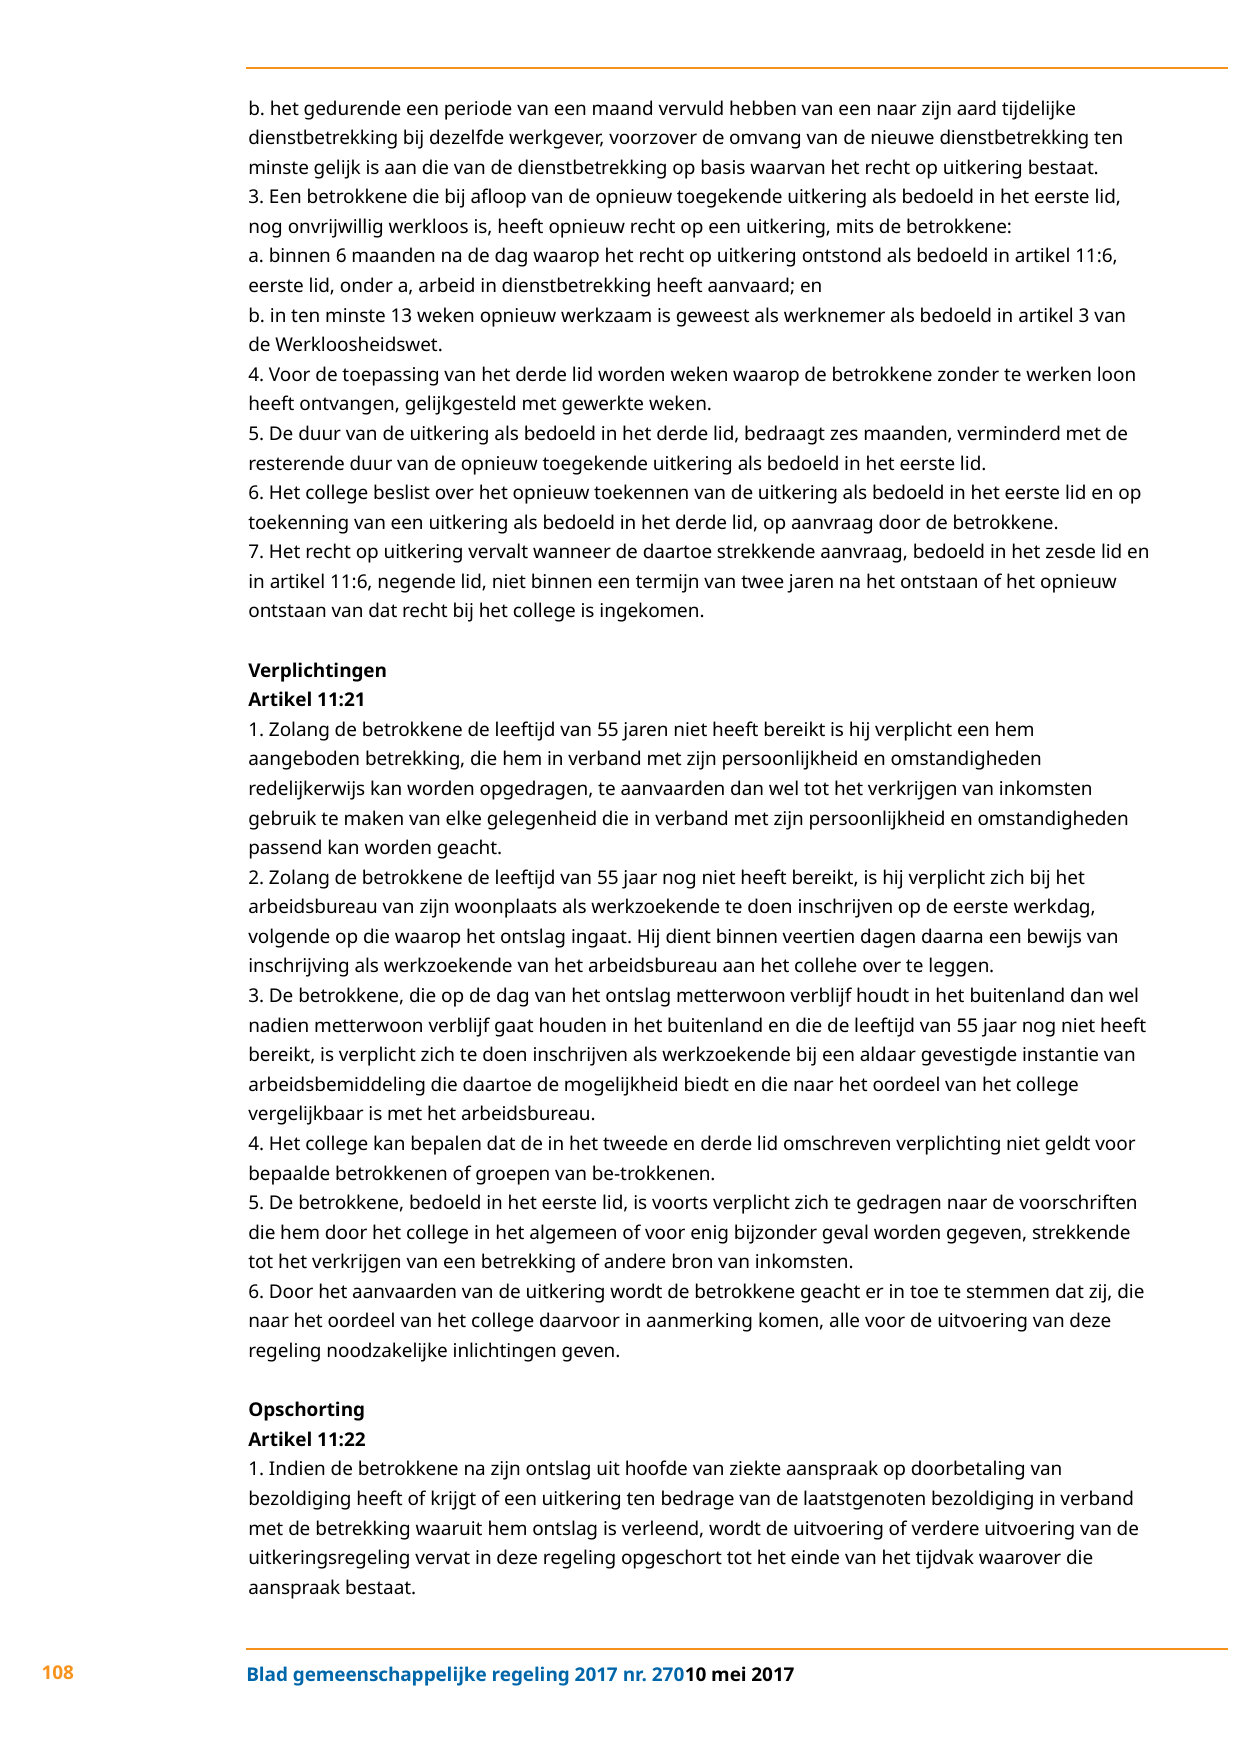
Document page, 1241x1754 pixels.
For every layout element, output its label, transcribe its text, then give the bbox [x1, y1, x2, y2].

text b. in ten minste 13 weken opnieuw werkzaam is geweest als werknemer als bedoeld in artikel 3 van de Werkloosheidswet. [248, 302, 1152, 357]
picture [41, 47, 231, 172]
text 5. De duur van de uitkering als bedoeld in het derde lid, bedraagt zes maanden, verminderd met de resterende duur van de opnieuw toegekende uitkering als bedoeld in het eerste lid. [248, 420, 1152, 476]
text 7. Het recht op uitkering vervalt wanneer de daartoe strekkende aanvraag, bedoeld in het zesde lid en in artikel 11:6, negende lid, niet binnen een termijn van twee jaren na het ontstaan of het opnieuw ontstaan van dat recht bij het college is ingekomen. [248, 538, 1152, 623]
text 3. De betrokkene, die op de dag van het ontslag metterwoon verblijf houdt in het buitenland dan wel nadien metterwoon verblijf gaat houden in het buitenland en die de leeftijd van 55 jaar nog niet heeft bereikt, is verplicht zich te doen inschrijven als werkzoekende bij een aldaar gevestigde instantie van arbeidsbemiddeling die daartoe de mogelijkheid biedt en die naar het oordeel van het college vergelijkbaar is met het arbeidsbureau. [248, 982, 1152, 1126]
text Verplichtingen [248, 657, 1152, 683]
text 2. Zolang de betrokkene de leeftijd van 55 jaar nog niet heeft bereikt, is hij verplicht zich bij het arbeidsbureau van zijn woonplaats als werkzoekende te doen inschrijven op de eerste werkdag, volgende op die waarop het ontslag ingaat. Hij dient binnen veertien dagen daarna een bewijs van inschrijving als werkzoekende van het arbeidsbureau aan het collehe over te leggen. [248, 864, 1152, 978]
text 4. Het college kan bepalen dat de in het tweede en derde lid omschreven verplichting niet geldt voor bepaalde betrokkenen of groepen van be-trokkenen. [248, 1130, 1152, 1186]
text 6. Het college beslist over het opnieuw toekennen van de uitkering als bedoeld in het eerste lid en op toekenning van een uitkering als bedoeld in het derde lid, op aanvraag door de betrokkene. [248, 479, 1152, 535]
text 1. Zolang de betrokkene de leeftijd van 55 jaren niet heeft bereikt is hij verplicht een hem aangeboden betrekking, die hem in verband met zijn persoonlijkheid en omstandigheden redelijkerwijs kan worden opgedragen, te aanvaarden dan wel tot het verkrijgen van inkomsten gebruik te maken van elke gelegenheid die in verband met zijn persoonlijkheid en omstandigheden passend kan worden geacht. [248, 716, 1152, 860]
text Artikel 11:22 [248, 1426, 1152, 1452]
text b. het gedurende een periode van een maand vervuld hebben van een naar zijn aard tijdelijke dienstbetrekking bij dezelfde werkgever, voorzover de omvang van de nieuwe dienstbetrekking ten minste gelijk is aan die van de dienstbetrekking op basis waarvan het recht op uitkering bestaat. [248, 95, 1152, 180]
text Artikel 11:21 [248, 686, 1152, 712]
text 3. Een betrokkene die bij afloop van de opnieuw toegekende uitkering als bedoeld in het eerste lid, nog onvrijwillig werkloos is, heeft opnieuw recht op een uitkering, mits de betrokkene: [248, 183, 1152, 239]
text 5. De betrokkene, bedoeld in het eerste lid, is voorts verplicht zich te gedragen naar de voorschriften die hem door het college in het algemeen of voor enig bijzonder geval worden gegeven, strekkende tot het verkrijgen van een betrekking of andere bron van inkomsten. [248, 1189, 1152, 1274]
text a. binnen 6 maanden na de dag waarop het recht op uitkering ontstond als bedoeld in artikel 11:6, eerste lid, onder a, arbeid in dienstbetrekking heeft aanvaard; en [248, 243, 1152, 298]
text 1. Indien de betrokkene na zijn ontslag uit hoofde van ziekte aanspraak op doorbetaling van bezoldiging heeft of krijgt of een uitkering ten bedrage van de laatstgenoten bezoldiging in verband met de betrekking waaruit hem ontslag is verleend, wordt de uitvoering of verdere uitvoering van de uitkeringsregeling vervat in deze regeling opgeschort tot het einde van het tijdvak waarover die aanspraak bestaat. [248, 1456, 1152, 1600]
text Opschorting [248, 1396, 1152, 1422]
text 4. Voor de toepassing van het derde lid worden weken waarop de betrokkene zonder te werken loon heeft ontvangen, gelijkgesteld met gewerkte weken. [248, 361, 1152, 416]
text 6. Door het aanvaarden van de uitkering wordt de betrokkene geacht er in toe te stemmen dat zij, die naar het oordeel van het college daarvoor in aanmerking komen, alle voor de uitvoering van deze regeling noodzakelijke inlichtingen geven. [248, 1278, 1152, 1363]
